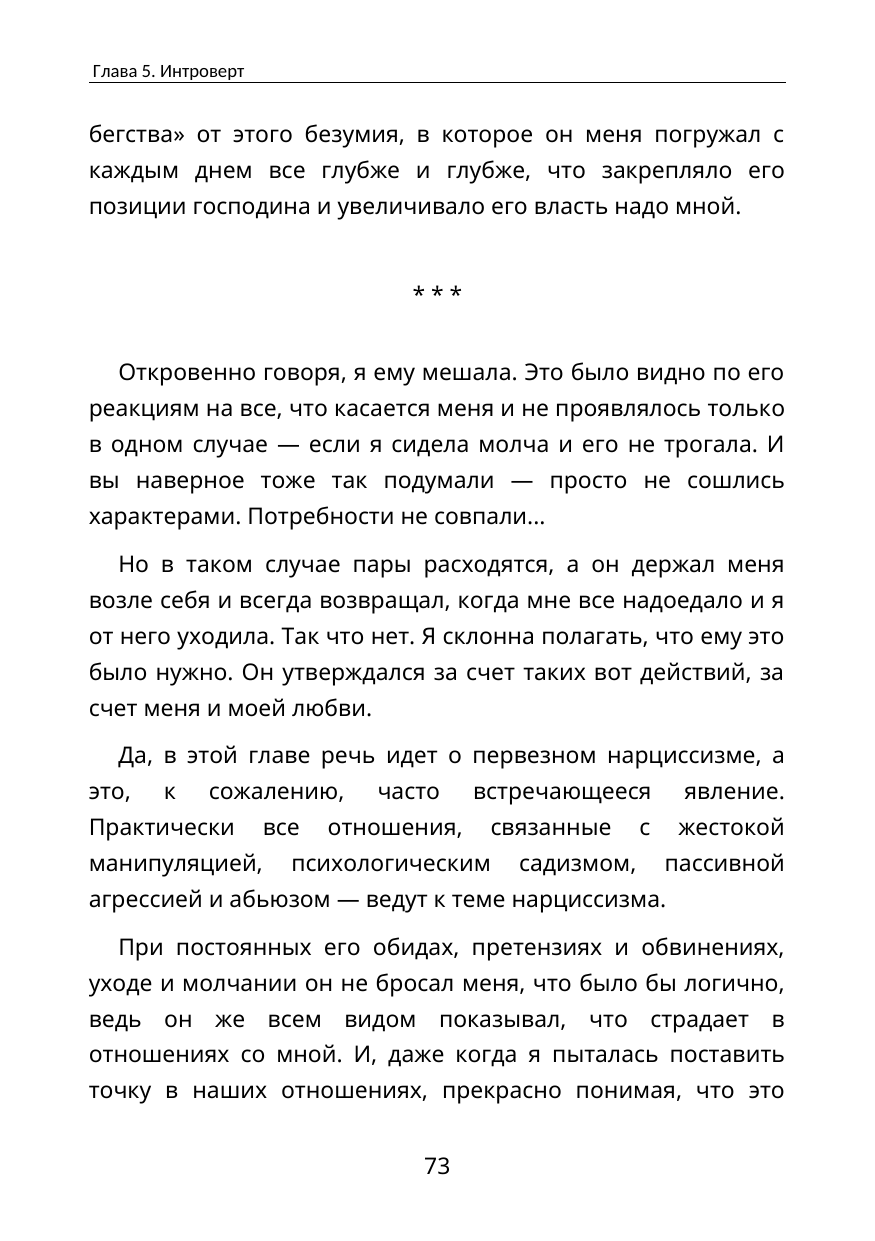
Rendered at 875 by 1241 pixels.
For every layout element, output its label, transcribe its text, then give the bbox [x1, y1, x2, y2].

text Да, в этой главе речь идет о первезном нарциссизме, а это, к сожалению, часто встречающееся явление. Практически все отношения, связанные с жестокой манипуляцией, психологическим садизмом, пассивной агрессией и абьюзом — ведут к теме нарциссизма. [88, 739, 786, 914]
text бегства» от этого безумия, в которое он меня погружал с каждым днем все глубже и глубже, что закрепляло его позиции господина и увеличивало его власть надо мной. [88, 118, 786, 221]
text Но в таком случае пары расходятся, а он держал меня возле себя и всегда возвращал, когда мне все надоедало и я от него уходила. Так что нет. Я склонна полагать, что ему это было нужно. Он утверждался за счет таких вот действий, за счет меня и моей любви. [88, 548, 786, 723]
subtitle * * * [88, 279, 786, 310]
text При постоянных его обидах, претензиях и обвинениях, уходе и молчании он не бросал меня, что было бы логично, ведь он же всем видом показывал, что страдает в отношениях со мной. И, даже когда я пыталась поставить точку в наших отношениях, прекрасно понимая, что это [88, 931, 786, 1106]
text Откровенно говоря, я ему мешала. Это было видно по его реакциям на все, что касается меня и не проявлялось только в одном случае — если я сидела молча и его не трогала. И вы наверное тоже так подумали — просто не сошлись характерами. Потребности не совпали... [88, 356, 786, 531]
